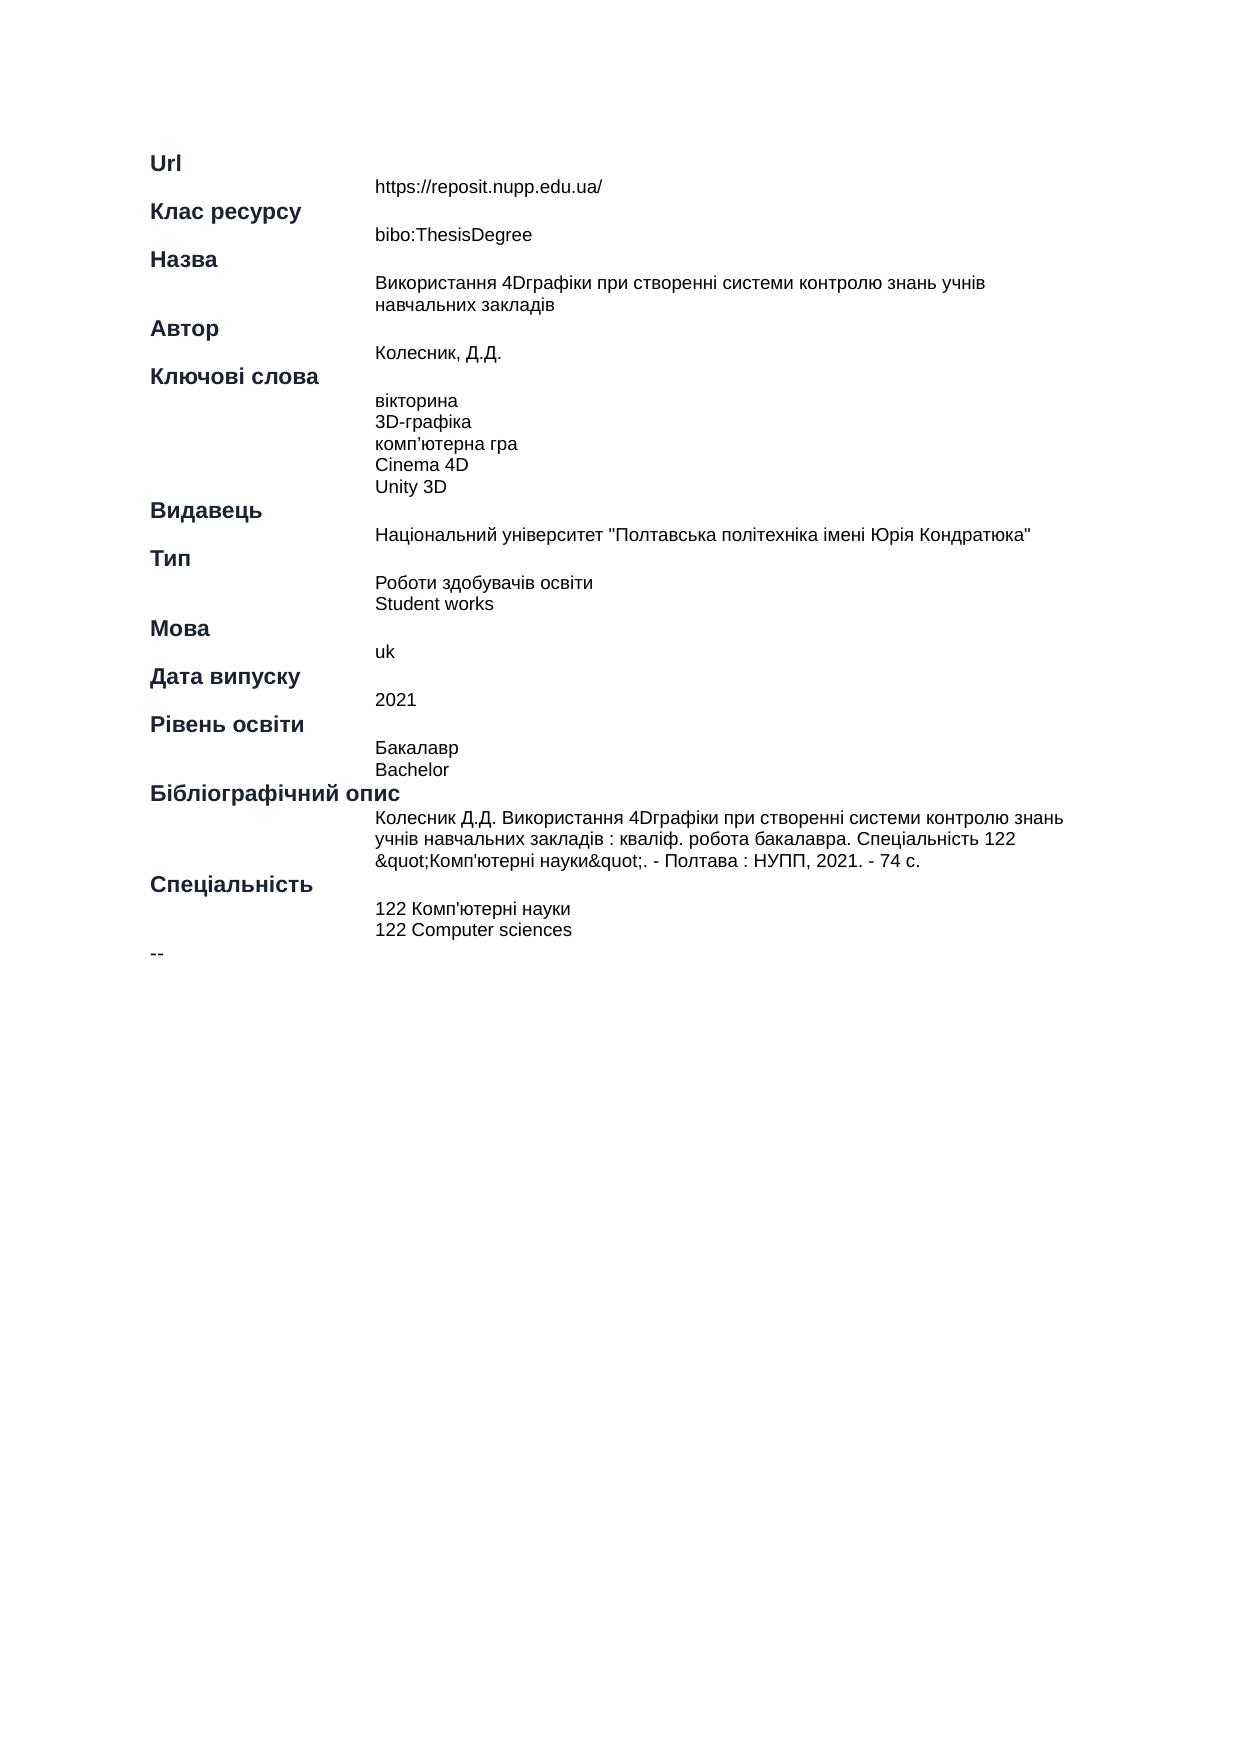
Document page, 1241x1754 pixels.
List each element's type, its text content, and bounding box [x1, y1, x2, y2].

text вікторина [375, 389, 1090, 411]
text bibo:ThesisDegree [375, 224, 1090, 246]
text Ключові слова [150, 363, 1090, 389]
text Клас ресурсу [150, 198, 1090, 224]
text -- [150, 941, 1090, 964]
text Автор [150, 315, 1090, 342]
text Student works [375, 593, 1090, 615]
text 2021 [375, 689, 1090, 711]
text https://reposit.nupp.edu.ua/ [375, 176, 1090, 198]
text 122 Computer sciences [375, 919, 1090, 941]
text Роботи здобувачів освіти [375, 572, 1090, 593]
text Спеціальність [150, 871, 1090, 897]
text Url [150, 150, 1090, 176]
text Використання 4Dграфіки при створенні системи контролю знань учнів навчальних закладів [375, 272, 1090, 315]
text Мова [150, 615, 1090, 641]
text Колесник, Д.Д. [375, 342, 1090, 363]
text Дата випуску [150, 663, 1090, 689]
text Видавець [150, 497, 1090, 524]
text Бібліографічний опис [150, 780, 1090, 806]
text Тип [150, 545, 1090, 572]
text Unity 3D [375, 476, 1090, 497]
text 122 Комп'ютерні науки [375, 897, 1090, 919]
text Національний університет "Полтавська політехніка імені Юрія Кондратюка" [375, 524, 1090, 545]
text Колесник Д.Д. Використання 4Dграфіки при створенні системи контролю знань учнів навчальних закладів : кваліф. робота бакалавра. Спеціальність 122 &quot;Комп'ютерні науки&quot;. - Полтава : НУПП, 2021. - 74 с. [375, 806, 1090, 871]
text Бакалавр [375, 737, 1090, 758]
text Cinema 4D [375, 454, 1090, 476]
text Bachelor [375, 758, 1090, 780]
text 3D-графіка [375, 411, 1090, 433]
text uk [375, 641, 1090, 663]
text Назва [150, 246, 1090, 272]
text Рівень освіти [150, 711, 1090, 737]
text комп’ютерна гра [375, 433, 1090, 454]
